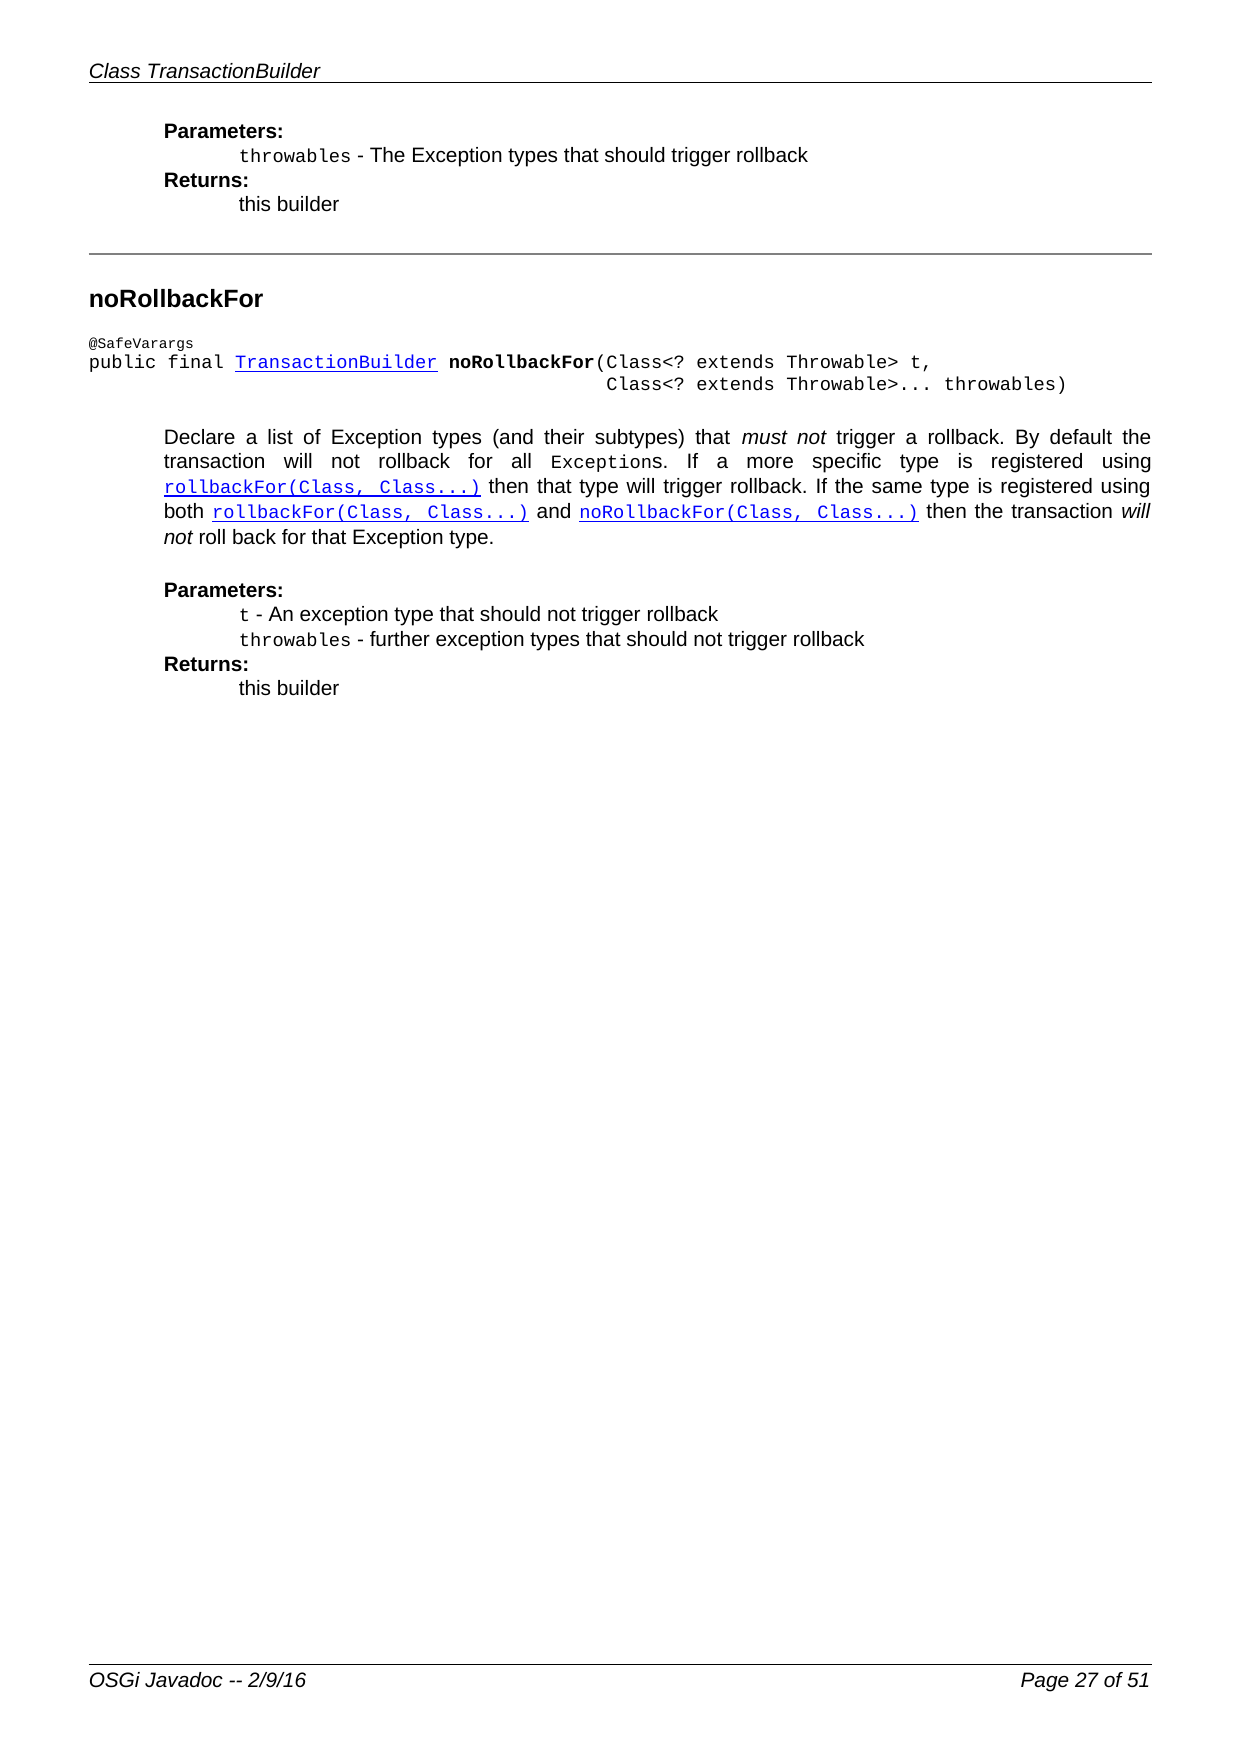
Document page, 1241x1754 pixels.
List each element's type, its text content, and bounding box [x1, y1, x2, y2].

text Returns: [163, 168, 1152, 192]
text Parameters: [163, 578, 1152, 602]
subtitle noRollbackFor [88, 284, 1152, 312]
text Returns: [163, 652, 1152, 676]
text Declare a list of Exception types (and their subtypes) that must not trigger a rollback. By default the transaction will not rollback for all Exceptions. If a more specific type is registered using rollbackFor(Class, Class...) then that type will trigger rollback. If the same type is registered using both rollbackFor(Class, Class...) and noRollbackFor(Class, Class...) then the transaction will not roll back for that Exception type. [163, 425, 1152, 548]
text this builder [238, 192, 1152, 216]
text t - An exception type that should not trigger rollback [238, 602, 1152, 627]
text throwables - further exception types that should not trigger rollback [238, 627, 1152, 652]
text throwables - The Exception types that should trigger rollback [238, 142, 1152, 168]
text @SafeVarargs public final TransactionBuilder noRollbackFor(Class<? extends Throwable> t, Class<? extends Throwable>... throwables) [88, 337, 1152, 396]
text Parameters: [163, 118, 1152, 142]
text this builder [238, 676, 1152, 700]
